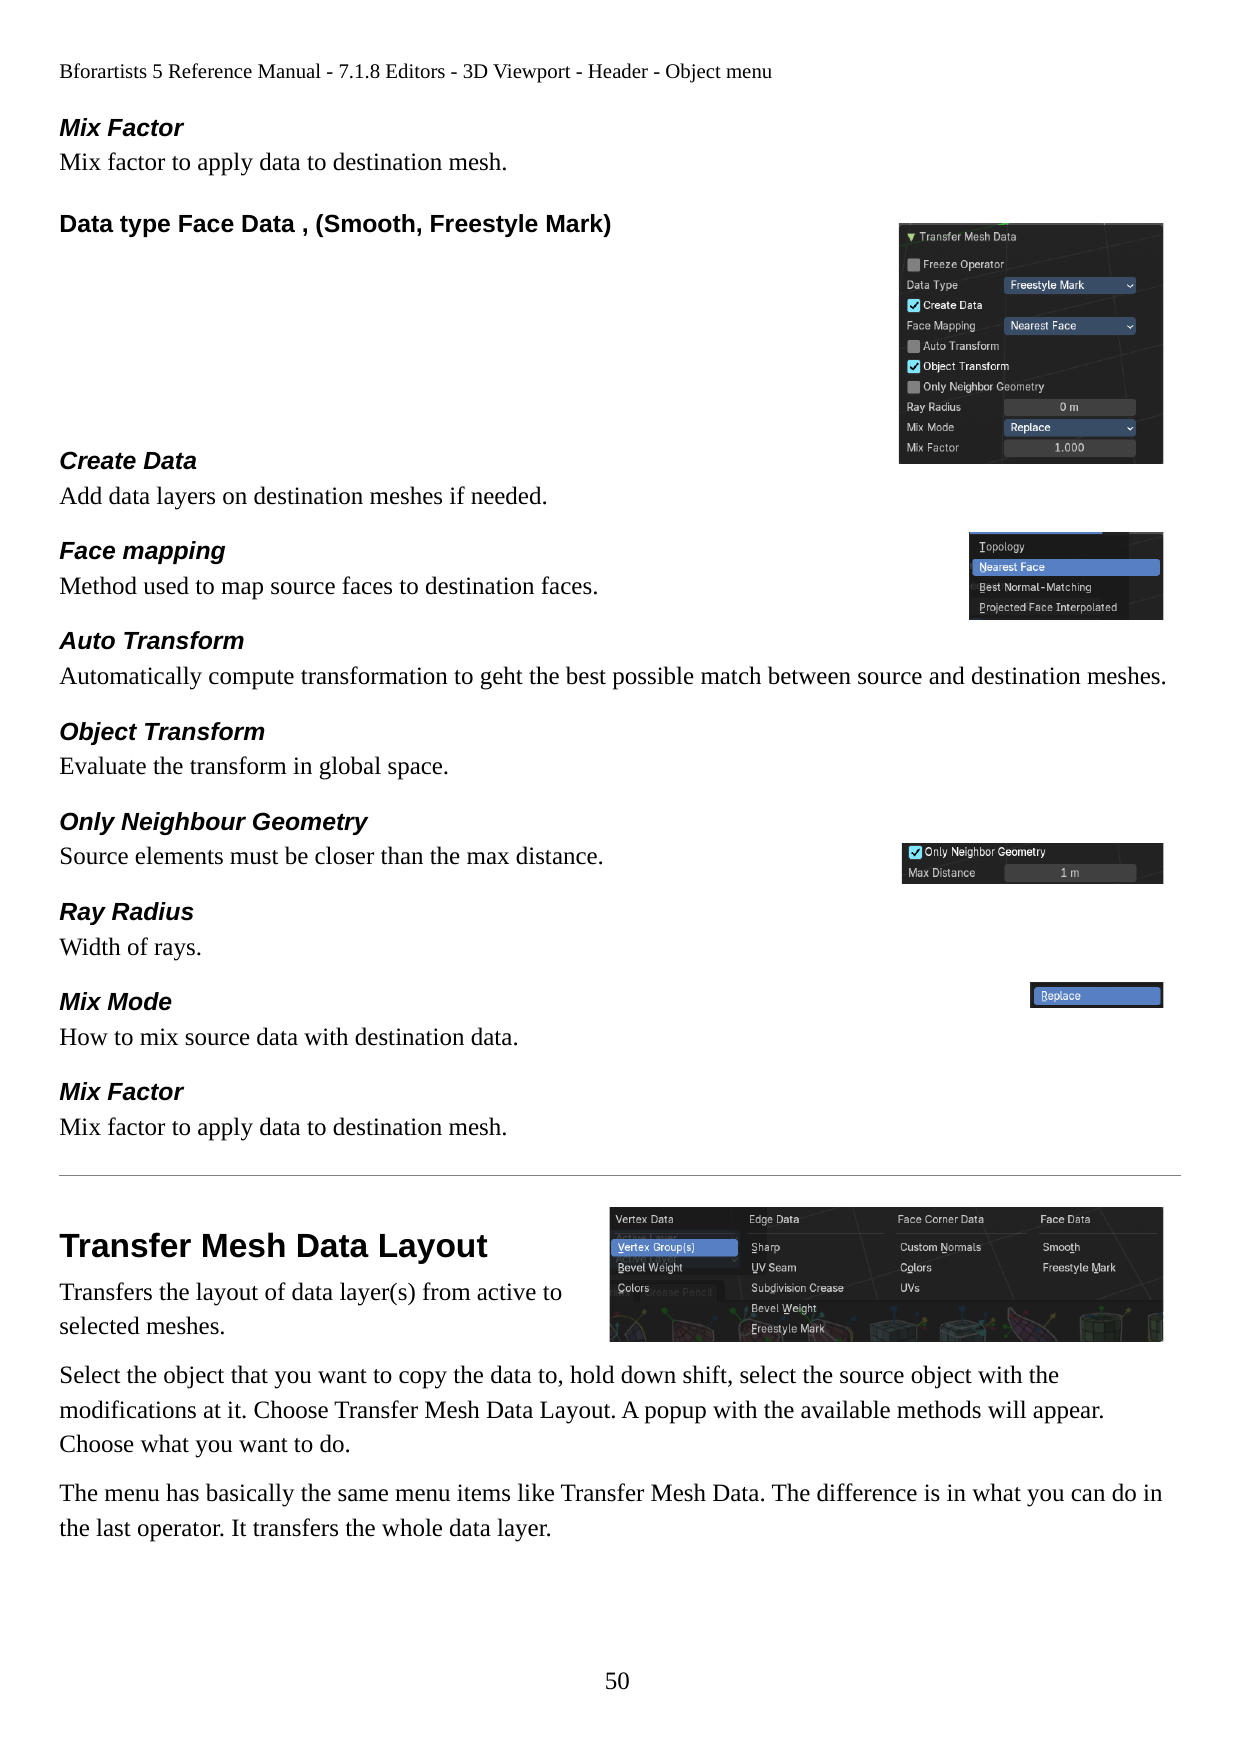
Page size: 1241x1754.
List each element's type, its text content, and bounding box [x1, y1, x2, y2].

subtitle Object Transform [59, 717, 1181, 745]
text Transfers the layout of data layer(s) from active to selected meshes. [59, 1277, 609, 1340]
picture [901, 843, 1164, 884]
text Source elements must be closer than the max distance. [59, 841, 1181, 870]
picture [609, 1207, 1164, 1342]
text Evaluate the transform in global space. [59, 751, 1181, 780]
subtitle Ray Radius [59, 897, 1181, 925]
subtitle Create Data [59, 446, 1181, 475]
subtitle Mix Factor [59, 113, 1181, 141]
subtitle Face mapping [59, 536, 969, 565]
subtitle [1164, 1226, 1181, 1264]
text Method used to map source faces to destination faces. [59, 571, 969, 600]
text Mix factor to apply data to destination mesh. [59, 147, 1181, 176]
picture [898, 223, 1164, 464]
text Mix factor to apply data to destination mesh. [59, 1112, 1181, 1141]
subtitle Only Neighbour Geometry [59, 807, 1181, 835]
picture [969, 532, 1164, 620]
text Add data layers on destination meshes if needed. [59, 481, 1181, 510]
subtitle Mix Factor [59, 1077, 1181, 1106]
subtitle Mix Mode [59, 987, 1181, 1015]
text Automatically compute transformation to geht the best possible match between source and destination meshes. [59, 661, 1181, 690]
text Width of rays. [59, 932, 1181, 960]
subtitle Auto Transform [59, 626, 1181, 655]
text How to mix source data with destination data. [59, 1022, 1181, 1050]
subtitle Transfer Mesh Data Layout [59, 1226, 609, 1264]
subtitle Data type Face Data , (Smooth, Freestyle Mark) [59, 209, 1181, 237]
subtitle [1164, 536, 1181, 565]
text The menu has basically the same menu items like Transfer Mesh Data. The difference is in what you can do in the last operator. It transfers the whole data layer. [59, 1478, 1181, 1542]
picture [1030, 982, 1164, 1008]
text Select the object that you want to copy the data to, hold down shift, select the source object with the modifications at it. Choose Transfer Mesh Data Layout. A popup with the available methods will appear. Choose what you want to do. [59, 1361, 1181, 1458]
